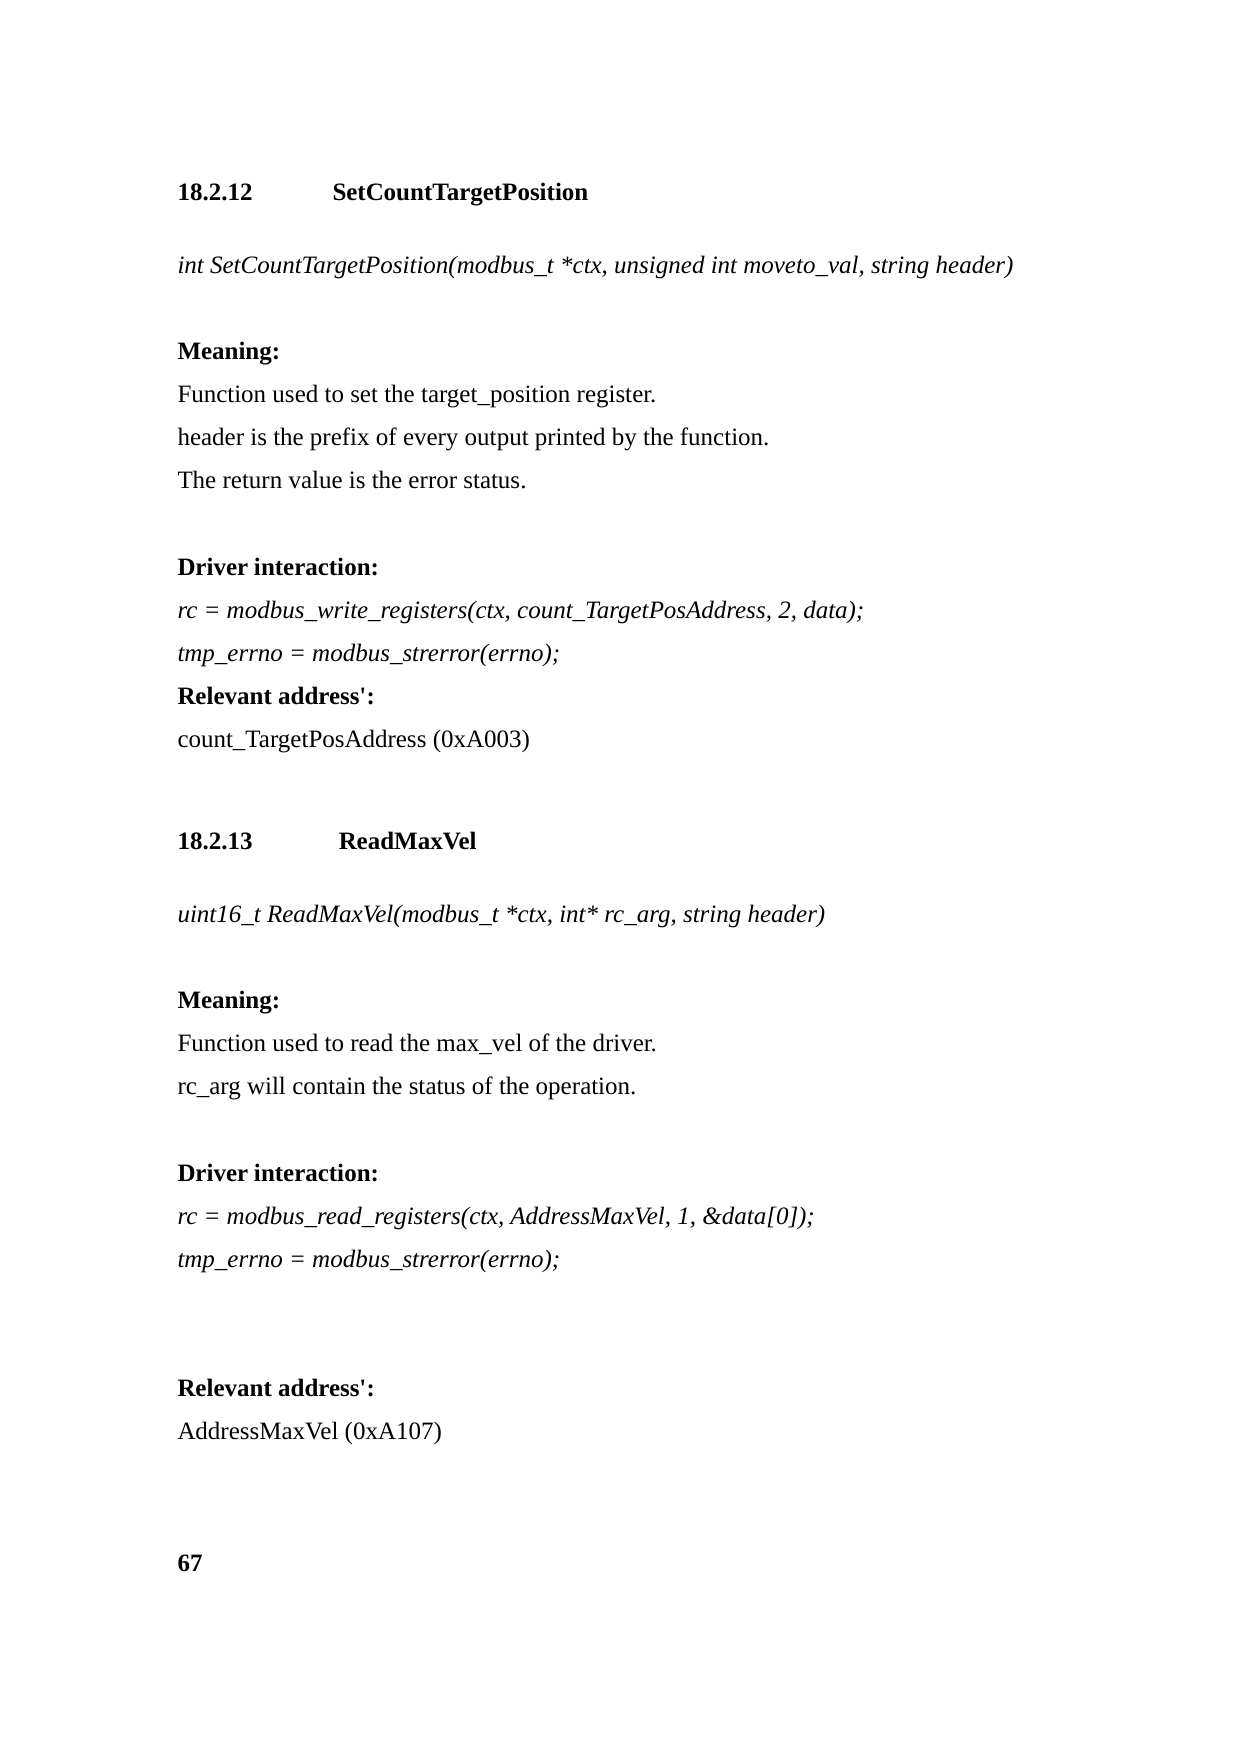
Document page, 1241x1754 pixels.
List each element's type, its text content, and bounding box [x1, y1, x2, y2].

text The return value is the error status. [177, 465, 1063, 494]
text Driver interaction: [177, 552, 1063, 580]
text Meaning: [177, 336, 1063, 365]
text header is the prefix of every output printed by the function. [177, 422, 1063, 451]
text tmp_errno = modbus_strerror(errno); [177, 1244, 1063, 1273]
text rc = modbus_read_registers(ctx, AddressMaxVel, 1, &data[0]); [177, 1201, 1063, 1229]
text int SetCountTargetPosition(modbus_t *ctx, unsigned int moveto_val, string header) [177, 250, 1063, 278]
text Function used to set the target_position register. [177, 379, 1063, 408]
subtitle ReadMaxVel [177, 826, 1063, 855]
subtitle SetCountTargetPosition [177, 177, 1063, 206]
text Relevant address': [177, 1373, 1063, 1402]
text Meaning: [177, 985, 1063, 1014]
text uint16_t ReadMaxVel(modbus_t *ctx, int* rc_arg, string header) [177, 899, 1063, 928]
text AddressMaxVel (0xA107) [177, 1416, 1063, 1445]
text Function used to read the max_vel of the driver. [177, 1028, 1063, 1057]
text Driver interaction: [177, 1158, 1063, 1186]
text Relevant address': [177, 681, 1063, 710]
text count_TargetPosAddress (0xA003) [177, 724, 1063, 753]
text rc_arg will contain the status of the operation. [177, 1071, 1063, 1100]
text rc = modbus_write_registers(ctx, count_TargetPosAddress, 2, data); [177, 595, 1063, 623]
text tmp_errno = modbus_strerror(errno); [177, 638, 1063, 667]
